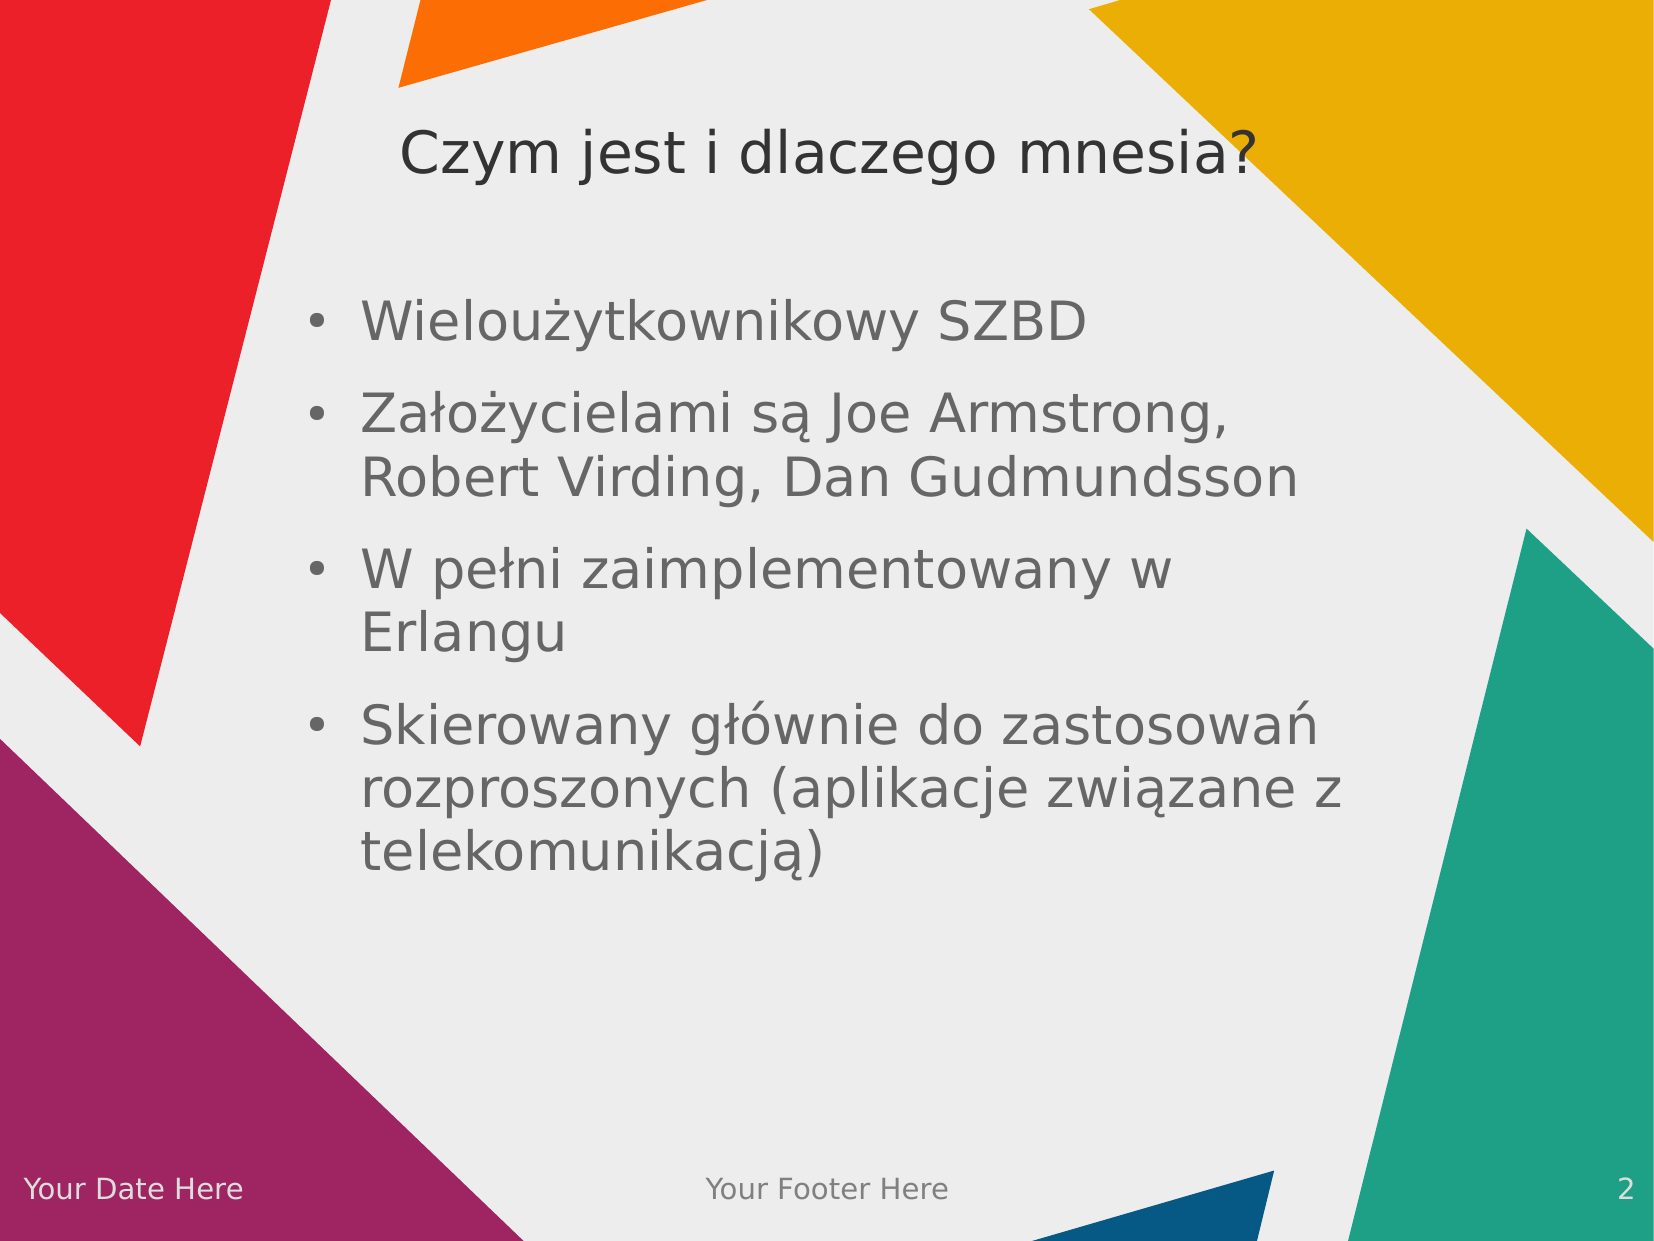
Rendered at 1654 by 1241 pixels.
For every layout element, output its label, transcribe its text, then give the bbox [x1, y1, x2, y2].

list Wieloużytkownikowy SZBD Założycielami są Joe Armstrong, Robert Virding, Dan Gudmundsson W pełni zaimplementowany w Erlangu Skierowany głównie do zastosowań rozproszonych (aplikacje związane z telekomunikacją) [289, 290, 1372, 1090]
title Czym jest i dlaczego mnesia? [289, 49, 1372, 257]
